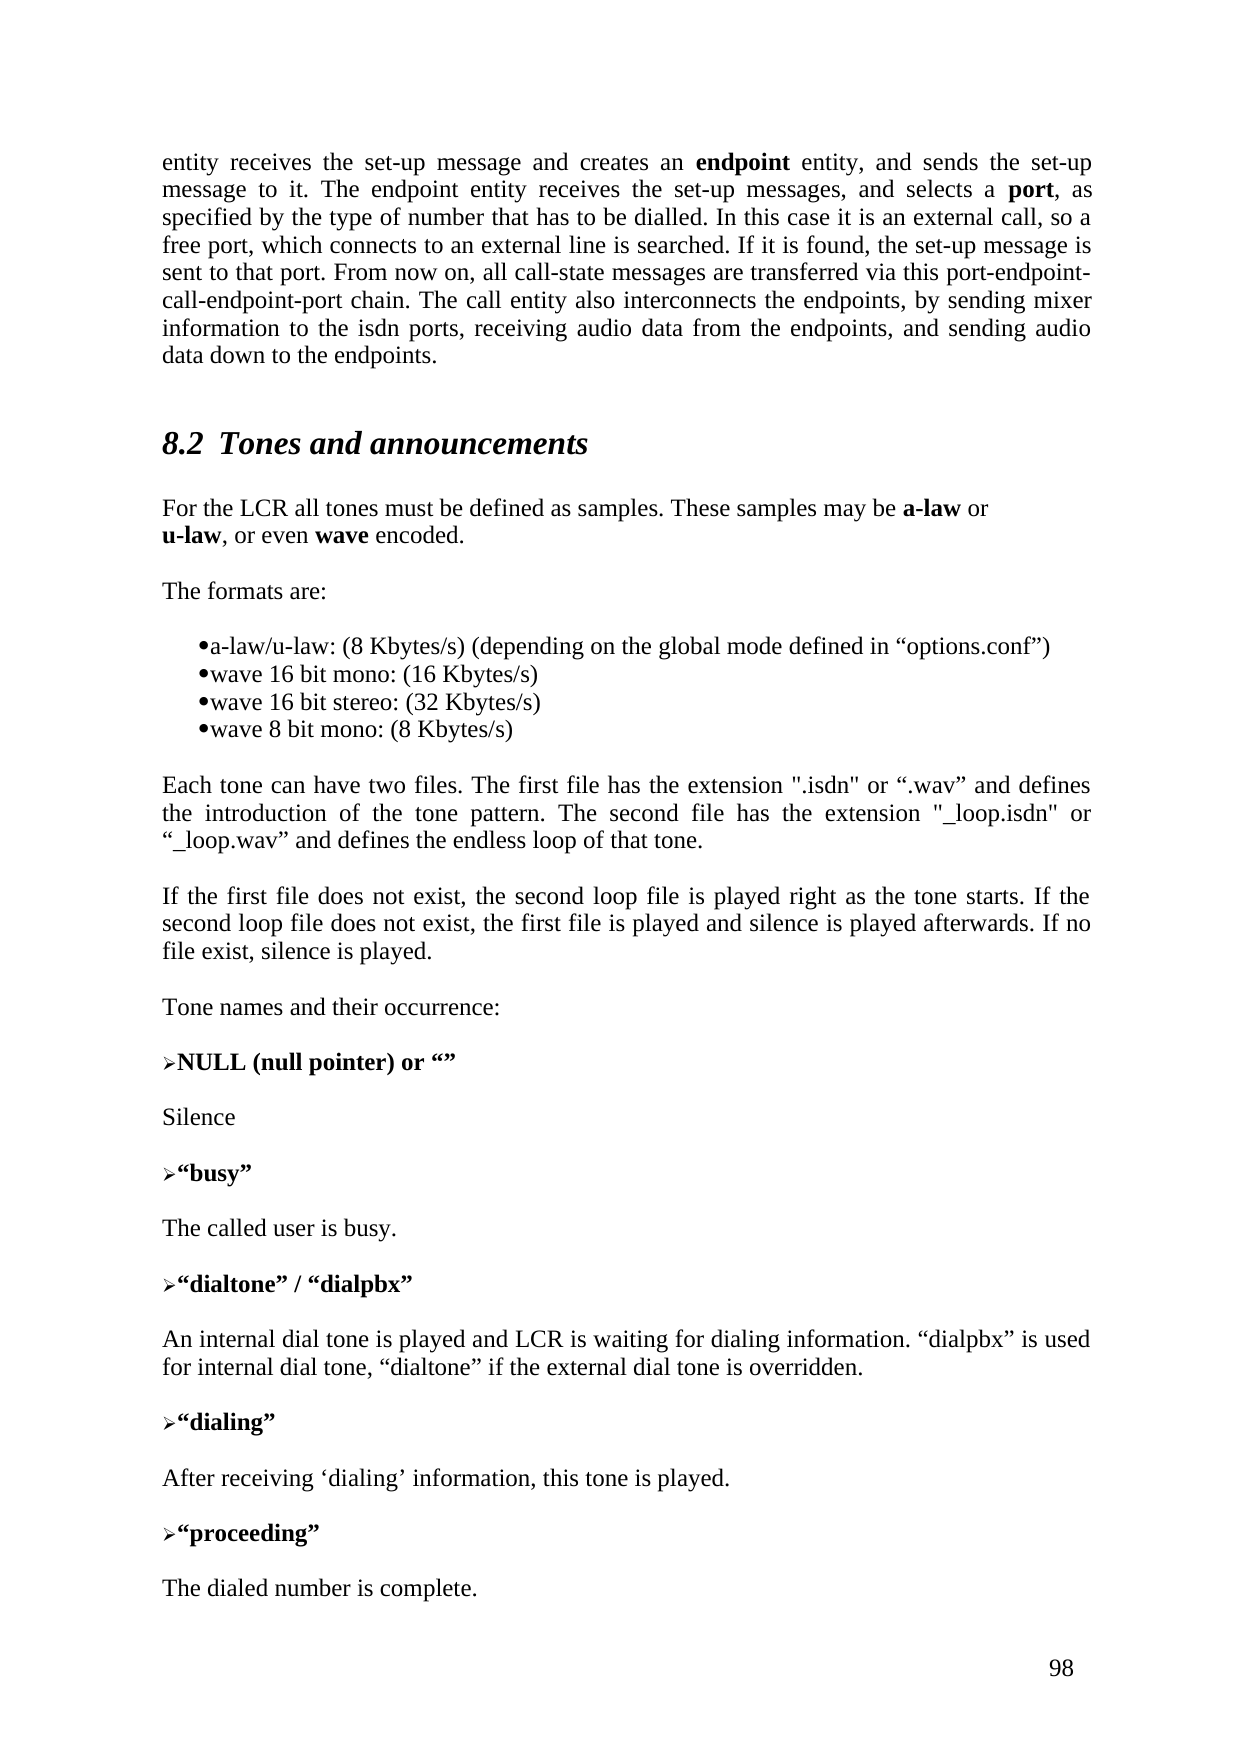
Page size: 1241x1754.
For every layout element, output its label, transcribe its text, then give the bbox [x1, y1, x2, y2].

text Tone names and their occurrence: [162, 993, 1092, 1020]
list NULL (null pointer) or “” [162, 1048, 1092, 1076]
list “busy” [162, 1159, 1092, 1187]
list wave 8 bit mono: (8 Kbytes/s) [199, 716, 1092, 743]
text An internal dial tone is played and LCR is waiting for dialing information. “dialpbx” is used for internal dial tone, “dialtone” if the external dial tone is overridden. [162, 1325, 1092, 1381]
list “dialing” [162, 1408, 1092, 1436]
list “dialtone” / “dialpbx” [162, 1270, 1092, 1297]
text entity receives the set-up message and creates an endpoint entity, and sends the set-up message to it. The endpoint entity receives the set-up messages, and selects a port, as specified by the type of number that has to be dialled. In this case it is an external call, so a free port, which connects to an external line is searched. If it is found, the set-up message is sent to that port. From now on, all call-state messages are transferred via this port-endpoint-call-endpoint-port chain. The call entity also interconnects the endpoints, by sending mixer information to the isdn ports, receiving audio data from the endpoints, and sending audio data down to the endpoints. [162, 148, 1092, 369]
list a-law/u-law: (8 Kbytes/s) (depending on the global mode defined in “options.conf”) [199, 632, 1092, 660]
list wave 16 bit stereo: (32 Kbytes/s) [199, 688, 1092, 716]
text After receiving ‘dialing’ information, this tone is played. [162, 1464, 1092, 1491]
text For the LCR all tones must be defined as samples. These samples may be a-law or [162, 494, 1092, 522]
text The called user is busy. [162, 1214, 1092, 1242]
text If the first file does not exist, the second loop file is played right as the tone starts. If the second loop file does not exist, the first file is played and silence is played afterwards. If no file exist, silence is played. [162, 882, 1092, 965]
text 8.2 Tones and announcements [162, 425, 1092, 462]
list “proceeding” [162, 1519, 1092, 1547]
text The dialed number is complete. [162, 1574, 1092, 1602]
text Each tone can have two files. The first file has the extension ".isdn" or “.wav” and defines the introduction of the tone pattern. The second file has the extension "_loop.isdn" or “_loop.wav” and defines the endless loop of that tone. [162, 771, 1092, 854]
text The formats are: [162, 577, 1092, 605]
list wave 16 bit mono: (16 Kbytes/s) [199, 660, 1092, 688]
text Silence [162, 1103, 1092, 1131]
text u-law, or even wave encoded. [162, 522, 1092, 549]
